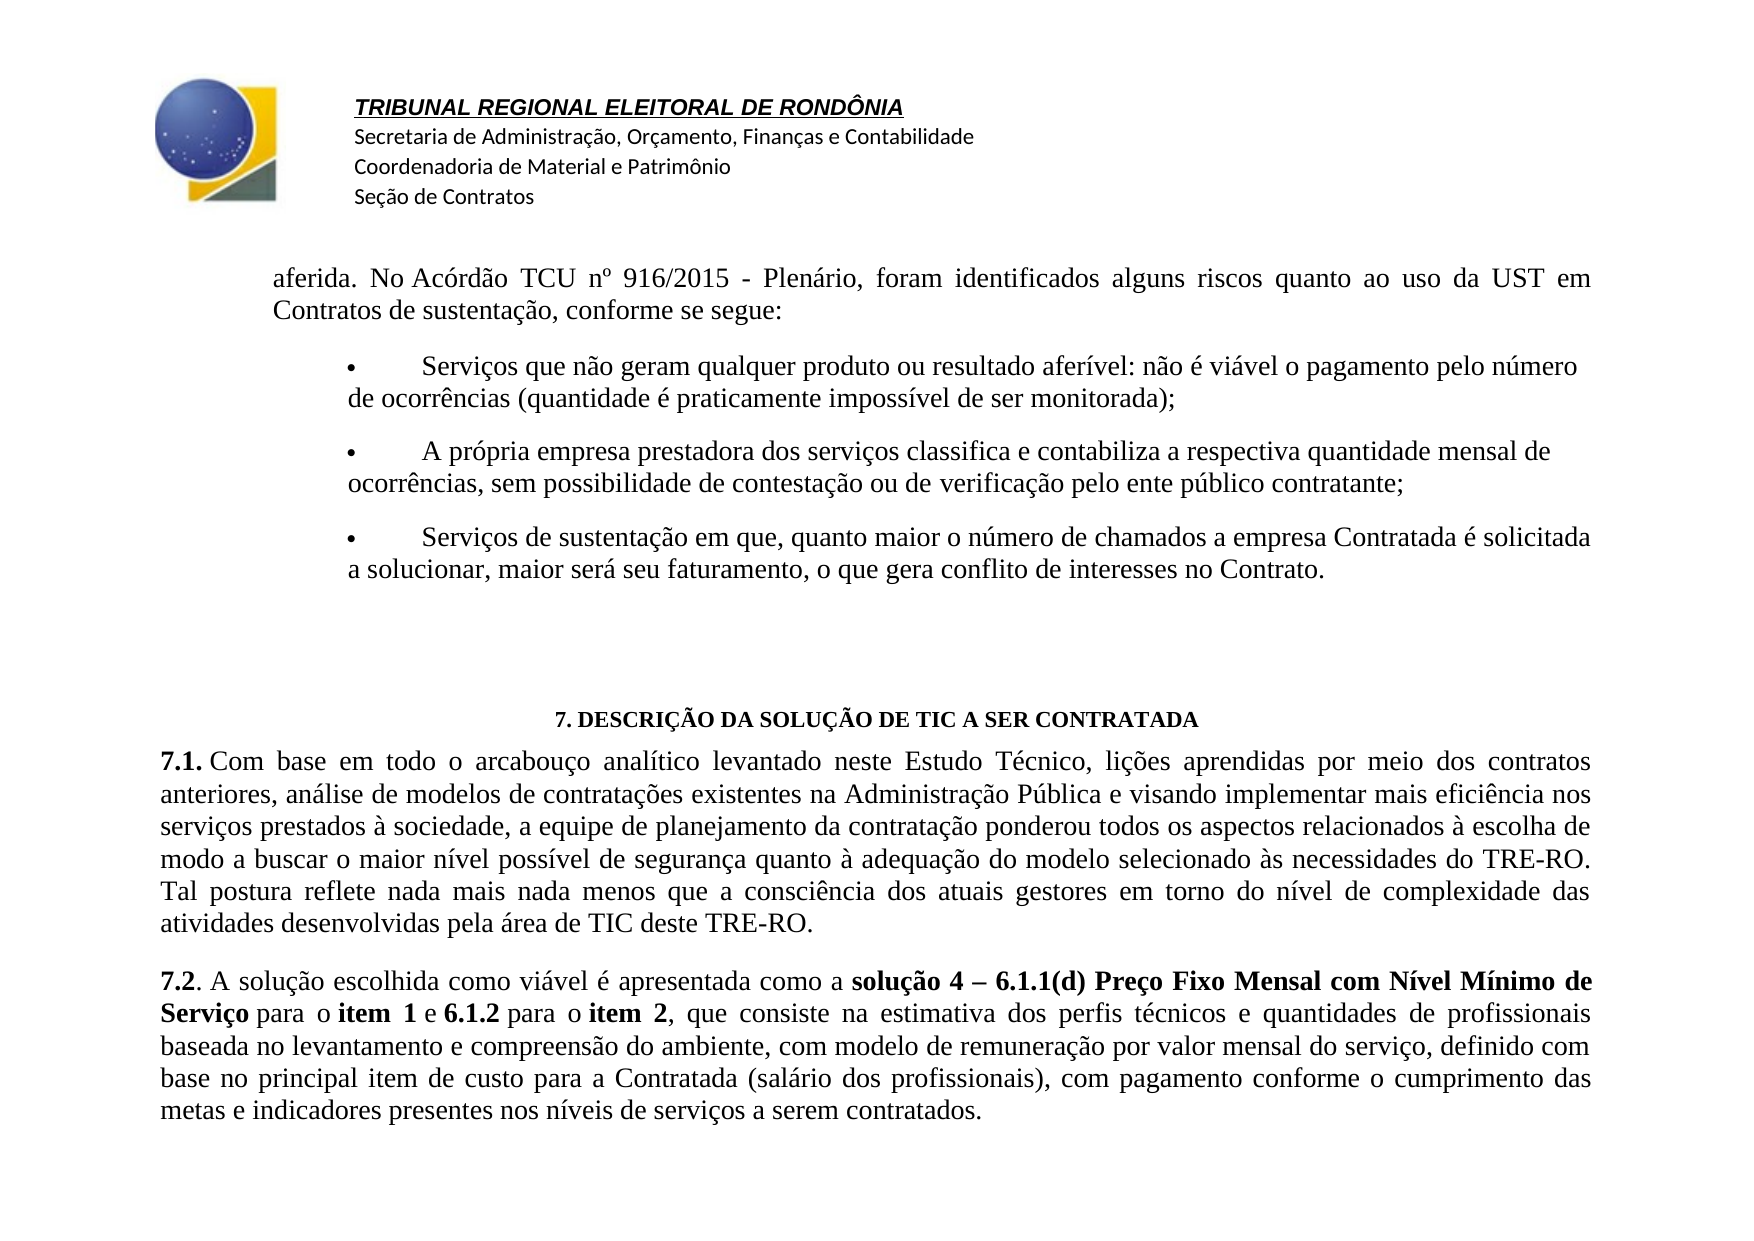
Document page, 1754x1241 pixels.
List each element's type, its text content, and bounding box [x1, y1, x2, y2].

list Serviços que não geram qualquer produto ou resultado aferível: não é viável o pagamento pelo número de ocorrências (quantidade é praticamente impossível de ser monitorada); [348, 348, 1606, 413]
list A própria empresa prestadora dos serviços classifica e contabiliza a respectiva quantidade mensal de ocorrências, sem possibilidade de contestação ou de verificação pelo ente público contratante; [348, 434, 1606, 499]
text 7. DESCRIÇÃO DA SOLUÇÃO DE TIC A SER CONTRATADA [154, 706, 1600, 732]
list Serviços de sustentação em que, quanto maior o número de chamados a empresa Contratada é solicitada a solucionar, maior será seu faturamento, o que gera conflito de interesses no Contrato. [348, 520, 1606, 584]
text 7.1. Com base em todo o arcabouço analítico levantado neste Estudo Técnico, lições aprendidas por meio dos contratos anteriores, análise de modelos de contratações existentes na Administração Pública e visando implementar mais eficiência nos serviços prestados à sociedade, a equipe de planejamento da contratação ponderou todos os aspectos relacionados à escolha de modo a buscar o maior nível possível de segurança quanto à adequação do modelo selecionado às necessidades do TRE-RO. Tal postura reflete nada mais nada menos que a consciência dos atuais gestores em torno do nível de complexidade das atividades desenvolvidas pela área de TIC deste TRE-RO. [160, 744, 1594, 939]
text 7.2. A solução escolhida como viável é apresentada como a solução 4 – 6.1.1(d) Preço Fixo Mensal com Nível Mínimo de Serviço para o item 1 e 6.1.2 para o item 2, que consiste na estimativa dos perfis técnicos e quantidades de profissionais baseada no levantamento e compreensão do ambiente, com modelo de remuneração por valor mensal do serviço, definido com base no principal item de custo para a Contratada (salário dos profissionais), com pagamento conforme o cumprimento das metas e indicadores presentes nos níveis de serviços a serem contratados. [160, 964, 1594, 1126]
text aferida. No Acórdão TCU nº 916/2015 - Plenário, foram identificados alguns riscos quanto ao uso da UST em Contratos de sustentação, conforme se segue: [273, 261, 1594, 326]
